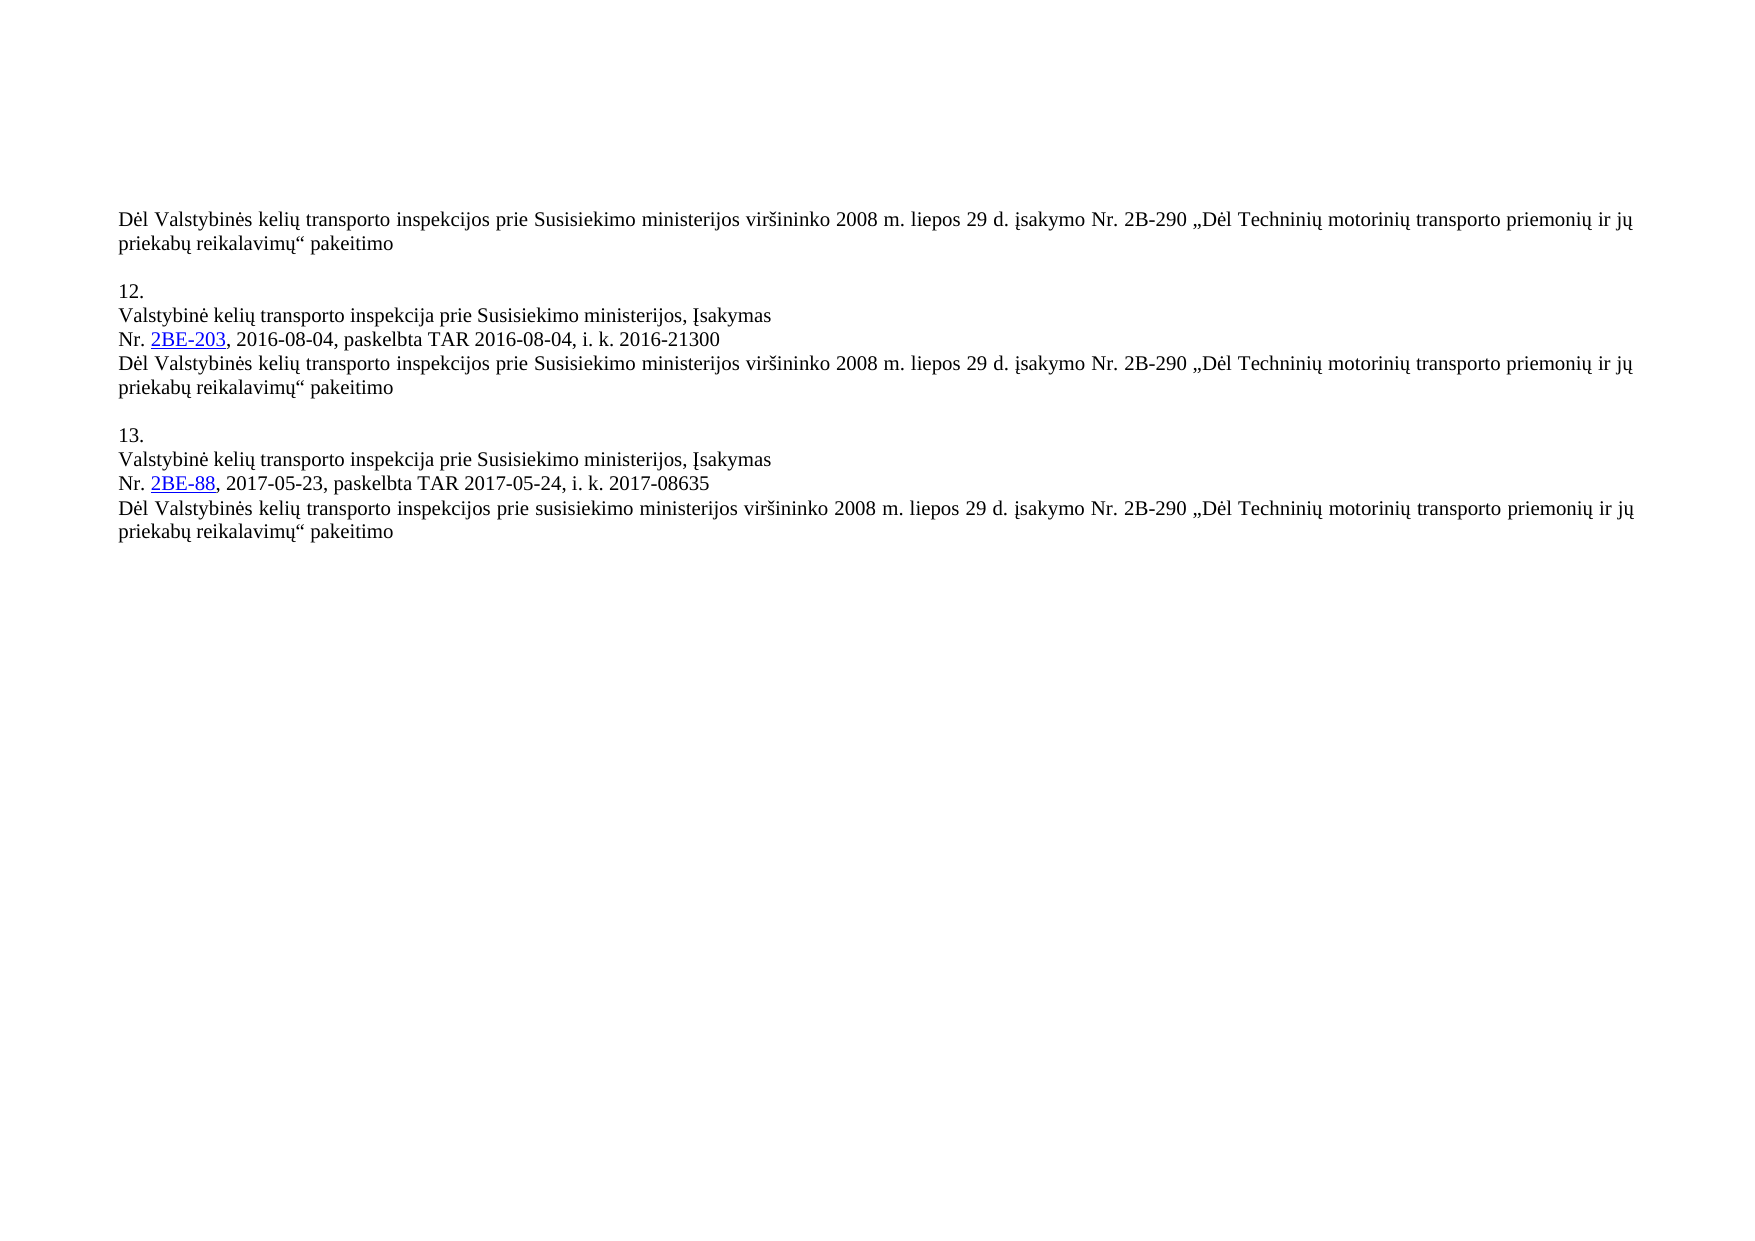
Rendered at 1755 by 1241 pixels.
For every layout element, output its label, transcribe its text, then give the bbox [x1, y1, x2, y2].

text Dėl Valstybinės kelių transporto inspekcijos prie susisiekimo ministerijos viršininko 2008 m. liepos 29 d. įsakymo Nr. 2B-290 „Dėl Techninių motorinių transporto priemonių ir jų priekabų reikalavimų“ pakeitimo [118, 495, 1636, 543]
text Nr. 2BE-203, 2016-08-04, paskelbta TAR 2016-08-04, i. k. 2016-21300 [118, 327, 1636, 351]
text 13. [118, 423, 1636, 447]
text 12. [118, 279, 1636, 303]
text Dėl Valstybinės kelių transporto inspekcijos prie Susisiekimo ministerijos viršininko 2008 m. liepos 29 d. įsakymo Nr. 2B-290 „Dėl Techninių motorinių transporto priemonių ir jų priekabų reikalavimų“ pakeitimo [118, 207, 1636, 255]
text Valstybinė kelių transporto inspekcija prie Susisiekimo ministerijos, Įsakymas [118, 303, 1636, 327]
text Nr. 2BE-88, 2017-05-23, paskelbta TAR 2017-05-24, i. k. 2017-08635 [118, 471, 1636, 495]
text Dėl Valstybinės kelių transporto inspekcijos prie Susisiekimo ministerijos viršininko 2008 m. liepos 29 d. įsakymo Nr. 2B-290 „Dėl Techninių motorinių transporto priemonių ir jų priekabų reikalavimų“ pakeitimo [118, 351, 1636, 399]
text Valstybinė kelių transporto inspekcija prie Susisiekimo ministerijos, Įsakymas [118, 447, 1636, 471]
